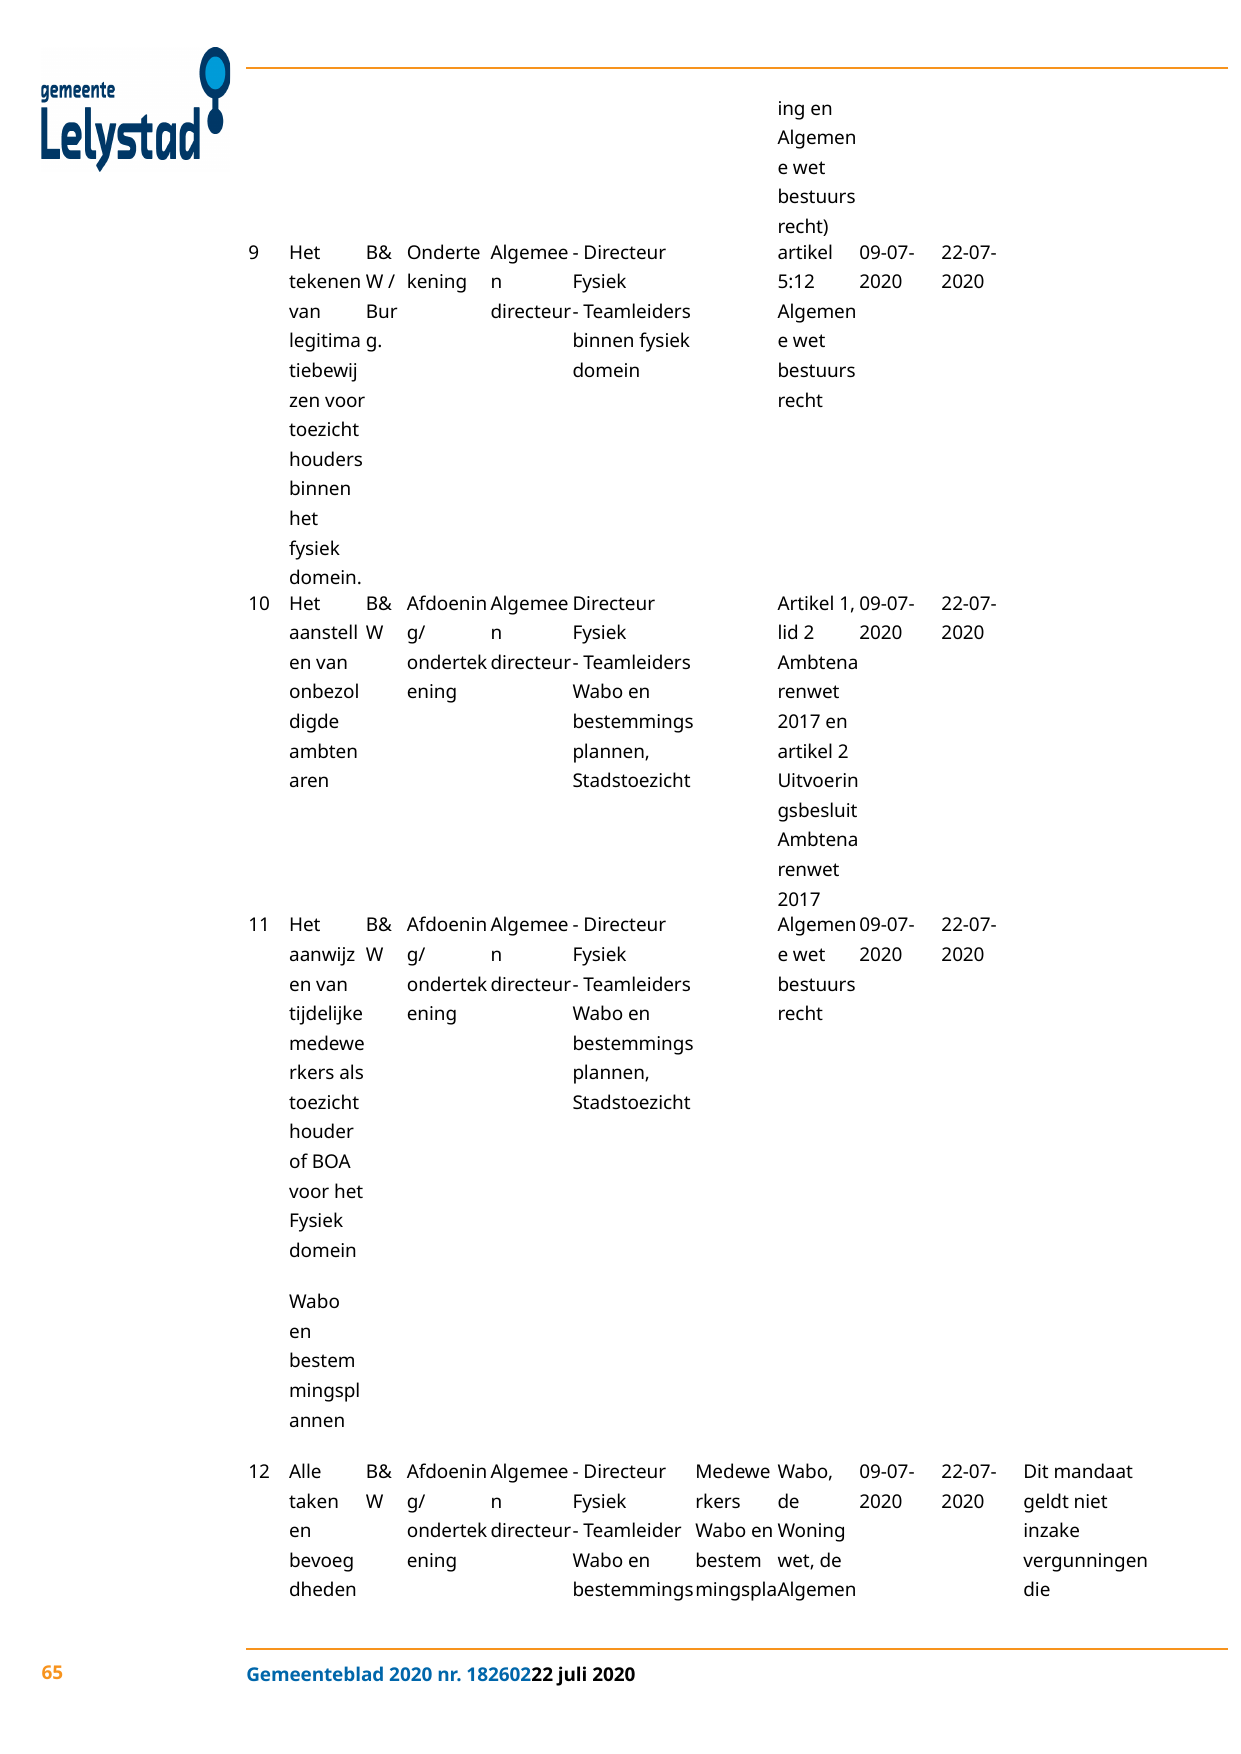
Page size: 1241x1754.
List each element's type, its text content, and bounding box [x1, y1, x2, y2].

table_cell [695, 1289, 777, 1432]
table_cell 10 [248, 590, 289, 912]
table_cell [572, 1263, 695, 1288]
table_cell [407, 1433, 490, 1458]
table_cell [859, 1263, 941, 1288]
table_cell 09-07-2020 [859, 1458, 941, 1602]
table_cell Afdoening/ondertekening [407, 1458, 490, 1602]
table_cell [859, 1433, 941, 1458]
table_cell [1023, 1433, 1152, 1458]
table_cell [407, 1289, 490, 1432]
table_cell [407, 1263, 490, 1288]
table_cell [572, 95, 695, 239]
table_cell [1023, 1263, 1152, 1288]
table_cell [695, 95, 777, 239]
table_cell artikel 5:12 Algemene wet bestuursrecht [777, 239, 859, 590]
table_cell [695, 590, 777, 912]
table_cell [490, 1263, 572, 1288]
table_cell Algemeen directeur [490, 912, 572, 1263]
table_cell - Directeur Fysiek - Teamleiders binnen fysiek domein [572, 239, 695, 590]
table_cell [777, 1289, 859, 1432]
table_cell [941, 1433, 1023, 1458]
table_cell [248, 1433, 289, 1458]
table_cell Afdoening/ondertekening [407, 590, 490, 912]
table_cell [490, 1433, 572, 1458]
table_cell Directeur Fysiek - Teamleiders Wabo en bestemmingsplannen, Stadstoezicht [572, 590, 695, 912]
table_cell Alle taken en bevoegdheden [289, 1458, 366, 1602]
table_cell B&W [366, 1458, 407, 1602]
table_cell [490, 95, 572, 239]
table_cell [859, 95, 941, 239]
table_cell 09-07-2020 [859, 239, 941, 590]
table_cell [695, 912, 777, 1263]
table_cell Artikel 1, lid 2 Ambtenarenwet 2017 en artikel 2 Uitvoeringsbesluit Ambtenarenwet 2017 [777, 590, 859, 912]
table_cell [248, 95, 289, 239]
table_cell ing en Algemene wet bestuursrecht) [777, 95, 859, 239]
table_cell B&W / Burg. [366, 239, 407, 590]
table_cell [572, 1289, 695, 1432]
table_cell 11 [248, 912, 289, 1263]
table_cell Dit mandaat geldt niet inzake vergunningen die [1023, 1458, 1152, 1602]
table_cell [490, 1289, 572, 1432]
picture [41, 47, 231, 172]
table_cell [695, 239, 777, 590]
table_cell [366, 1433, 407, 1458]
table_cell 22-07-2020 [941, 239, 1023, 590]
table_cell 22-07-2020 [941, 912, 1023, 1263]
table_cell 09-07-2020 [859, 912, 941, 1263]
table_cell [1023, 239, 1152, 590]
table_cell [289, 95, 366, 239]
table_cell [1023, 590, 1152, 912]
table_cell [248, 1289, 289, 1432]
table_cell 22-07-2020 [941, 1458, 1023, 1602]
table_cell - Directeur Fysiek - Teamleider Wabo en bestemmings [572, 1458, 695, 1602]
table_cell Wabo, de Woningwet, de Algemen [777, 1458, 859, 1602]
table_cell [1023, 912, 1152, 1263]
table_cell 22-07-2020 [941, 590, 1023, 912]
table_cell - Directeur Fysiek - Teamleiders Wabo en bestemmingsplannen, Stadstoezicht [572, 912, 695, 1263]
table_cell B&W [366, 590, 407, 912]
table_cell Algemeen directeur [490, 239, 572, 590]
table_cell [289, 1433, 366, 1458]
table_cell Medewerkers Wabo en bestemmingspla [695, 1458, 777, 1602]
table_cell Ondertekening [407, 239, 490, 590]
table_cell [777, 1263, 859, 1288]
table_cell 09-07-2020 [859, 590, 941, 912]
table_cell [941, 1263, 1023, 1288]
table_cell Algemeen directeur [490, 1458, 572, 1602]
table_cell [777, 1433, 859, 1458]
table_cell Het aanstellen van onbezoldigde ambtenaren [289, 590, 366, 912]
table_cell Algemene wet bestuursrecht [777, 912, 859, 1263]
table_cell [1023, 1289, 1152, 1432]
table_cell Algemeen directeur [490, 590, 572, 912]
table_cell B&W [366, 912, 407, 1263]
table_cell Wabo en bestemmingsplannen [289, 1289, 366, 1432]
table_cell [407, 95, 490, 239]
table_cell 12 [248, 1458, 289, 1602]
table_cell Afdoening/ondertekening [407, 912, 490, 1263]
table_cell [1023, 95, 1152, 239]
table_cell [572, 1433, 695, 1458]
table_cell [366, 1263, 407, 1288]
table_cell [695, 1433, 777, 1458]
table_cell [248, 1263, 289, 1288]
table_cell [289, 1263, 366, 1288]
table_cell 9 [248, 239, 289, 590]
table_cell [859, 1289, 941, 1432]
table_cell [366, 95, 407, 239]
table_cell [941, 95, 1023, 239]
table_cell Het aanwijzen van tijdelijke medewerkers als toezichthouder of BOA voor het Fysiek domein [289, 912, 366, 1263]
table_cell Het tekenen van legitimatiebewijzen voor toezichthouders binnen het fysiek domein. [289, 239, 366, 590]
table_cell [941, 1289, 1023, 1432]
table_cell [366, 1289, 407, 1432]
table_cell [695, 1263, 777, 1288]
